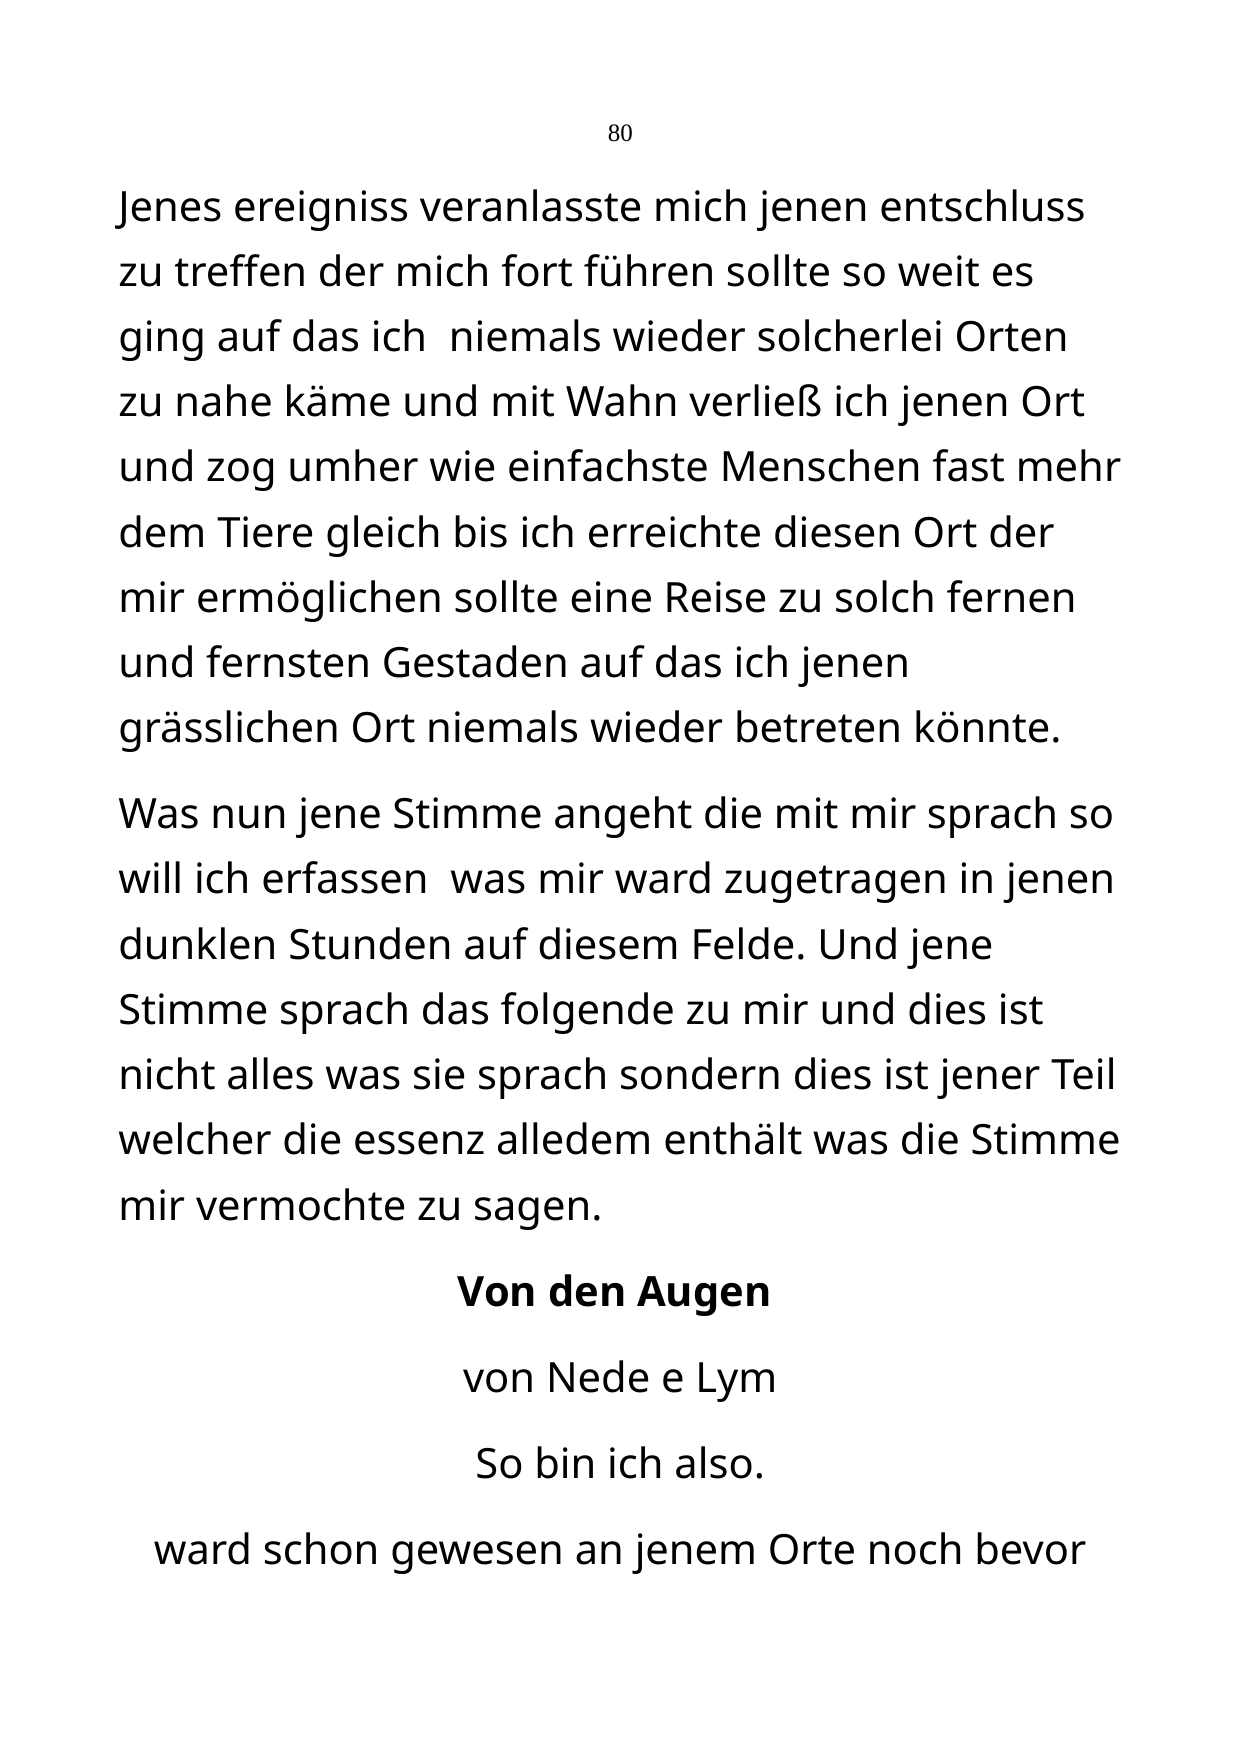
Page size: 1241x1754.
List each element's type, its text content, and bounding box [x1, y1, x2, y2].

text Von den Augen [118, 1261, 1122, 1318]
text ward schon gewesen an jenem Orte noch bevor [118, 1519, 1122, 1576]
text Jenes ereigniss veranlasste mich jenen entschluss zu treffen der mich fort führen sollte so weit es ging auf das ich niemals wieder solcherlei Orten zu nahe käme und mit Wahn verließ ich jenen Ort und zog umher wie einfachste Menschen fast mehr dem Tiere gleich bis ich erreichte diesen Ort der mir ermöglichen sollte eine Reise zu solch fernen und fernsten Gestaden auf das ich jenen grässlichen Ort niemals wieder betreten könnte. [118, 176, 1122, 755]
text von Nede e Lym [118, 1347, 1122, 1404]
text So bin ich also. [118, 1433, 1122, 1490]
text Was nun jene Stimme angeht die mit mir sprach so will ich erfassen was mir ward zugetragen in jenen dunklen Stunden auf diesem Felde. Und jene Stimme sprach das folgende zu mir und dies ist nicht alles was sie sprach sondern dies ist jener Teil welcher die essenz alledem enthält was die Stimme mir vermochte zu sagen. [118, 784, 1122, 1232]
